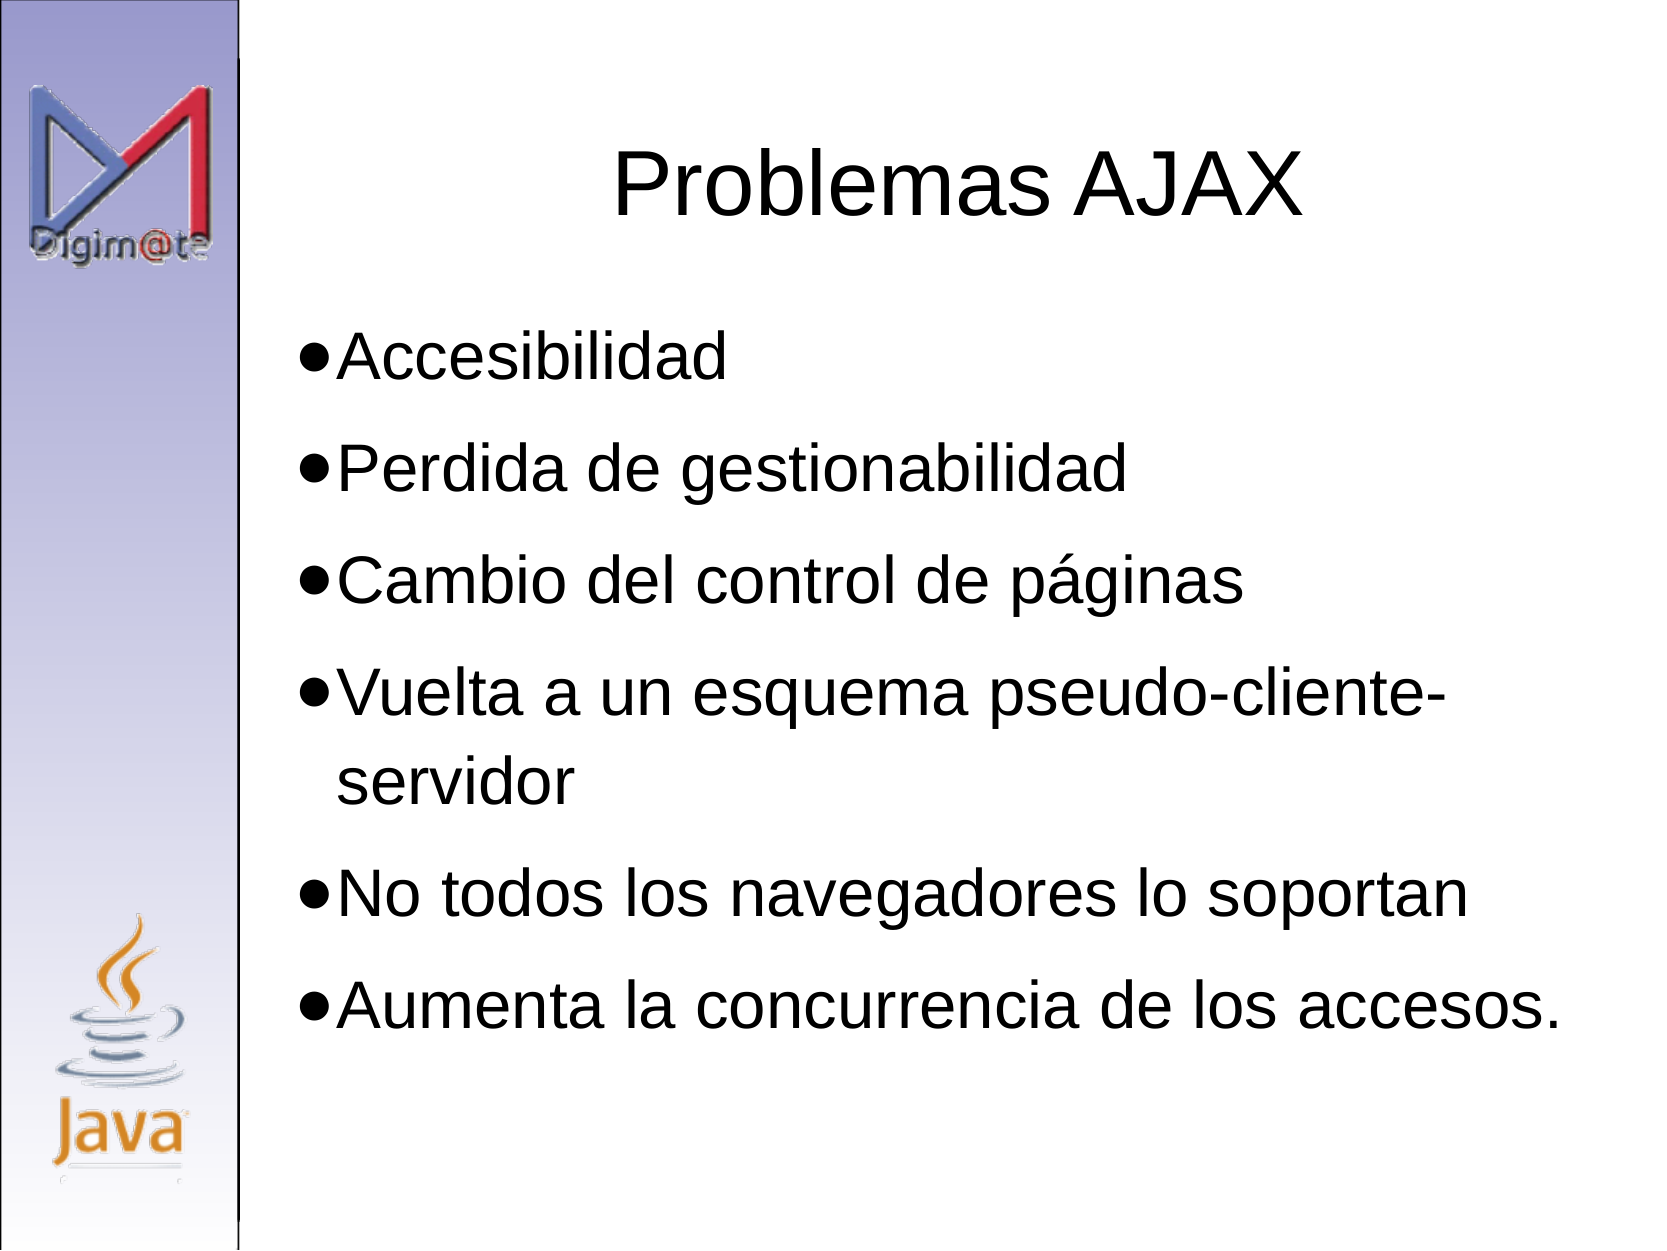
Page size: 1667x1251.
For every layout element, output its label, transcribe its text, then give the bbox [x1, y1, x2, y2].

list Accesibilidad Perdida de gestionabilidad Cambio del control de páginas Vuelta a un esquema pseudo-cliente-servidor No todos los navegadores lo soportan Aumenta la concurrencia de los accesos. [267, 297, 1596, 1130]
picture [0, 0, 1667, 1250]
title Problemas AJAX [267, 65, 1650, 281]
